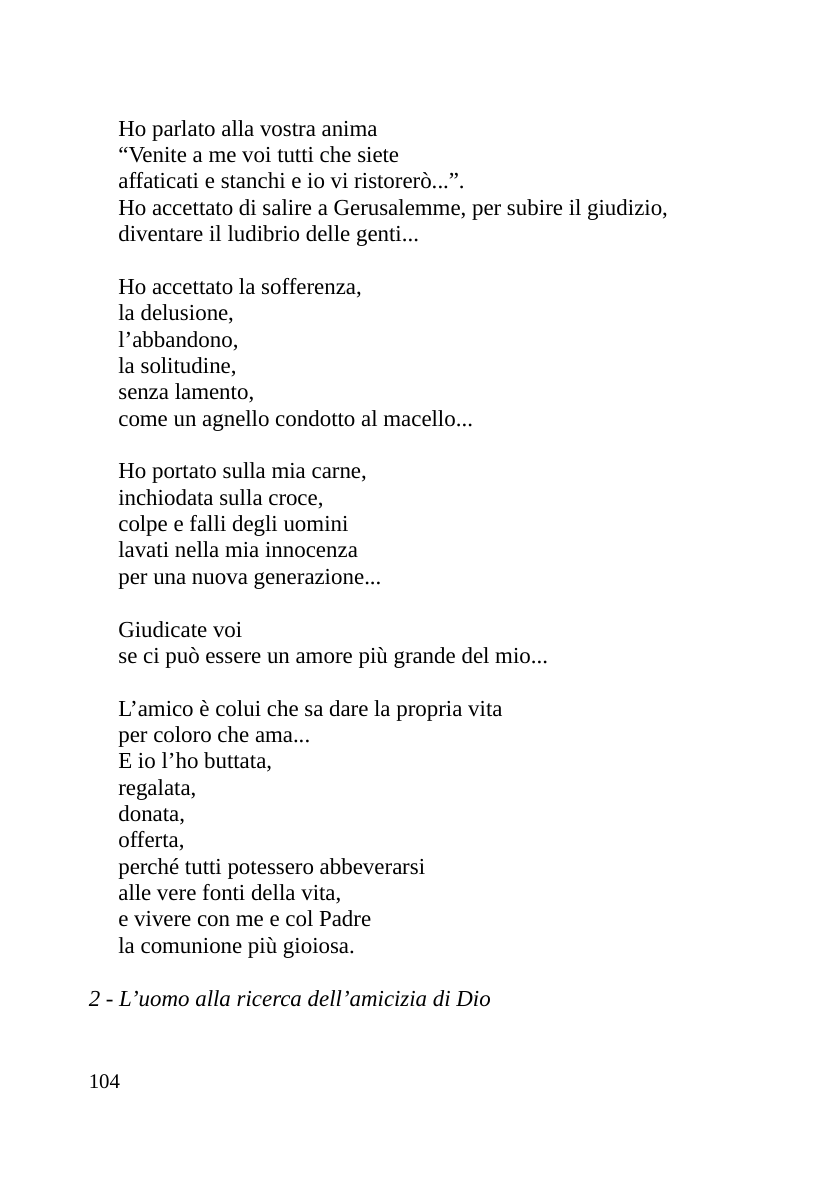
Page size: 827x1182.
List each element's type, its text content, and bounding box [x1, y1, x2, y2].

text E io l’ho buttata, [88, 747, 738, 774]
text Ho portato sulla mia carne, [88, 457, 738, 484]
text lavati nella mia innocenza [88, 537, 738, 563]
text offerta, [88, 826, 738, 853]
text donata, [88, 800, 738, 826]
text Ho accettato di salire a Gerusalemme, per subire il giudizio, [88, 194, 738, 220]
text e vivere con me e col Padre [88, 906, 738, 932]
text la delusione, [88, 299, 738, 326]
text come un agnello condotto al macello... [88, 405, 738, 431]
text Ho accettato la sofferenza, [88, 273, 738, 299]
text diventare il ludibrio delle genti... [88, 220, 738, 247]
text Ho parlato alla vostra anima [88, 115, 738, 141]
text senza lamento, [88, 378, 738, 405]
text la comunione più gioiosa. [88, 932, 738, 958]
text se ci può essere un amore più grande del mio... [88, 642, 738, 668]
text colpe e falli degli uomini [88, 510, 738, 537]
text 2 - L’uomo alla ricerca dell’amicizia di Dio [88, 984, 738, 1011]
text per coloro che ama... [88, 721, 738, 747]
text per una nuova generazione... [88, 563, 738, 589]
text alle vere fonti della vita, [88, 879, 738, 906]
text L’amico è colui che sa dare la propria vita [88, 695, 738, 721]
text affaticati e stanchi e io vi ristorerò...”. [88, 168, 738, 194]
text regalata, [88, 774, 738, 800]
text perché tutti potessero abbeverarsi [88, 853, 738, 879]
text Giudicate voi [88, 616, 738, 642]
text “Venite a me voi tutti che siete [88, 141, 738, 168]
text la solitudine, [88, 352, 738, 378]
text inchiodata sulla croce, [88, 484, 738, 510]
text l’abbandono, [88, 326, 738, 352]
